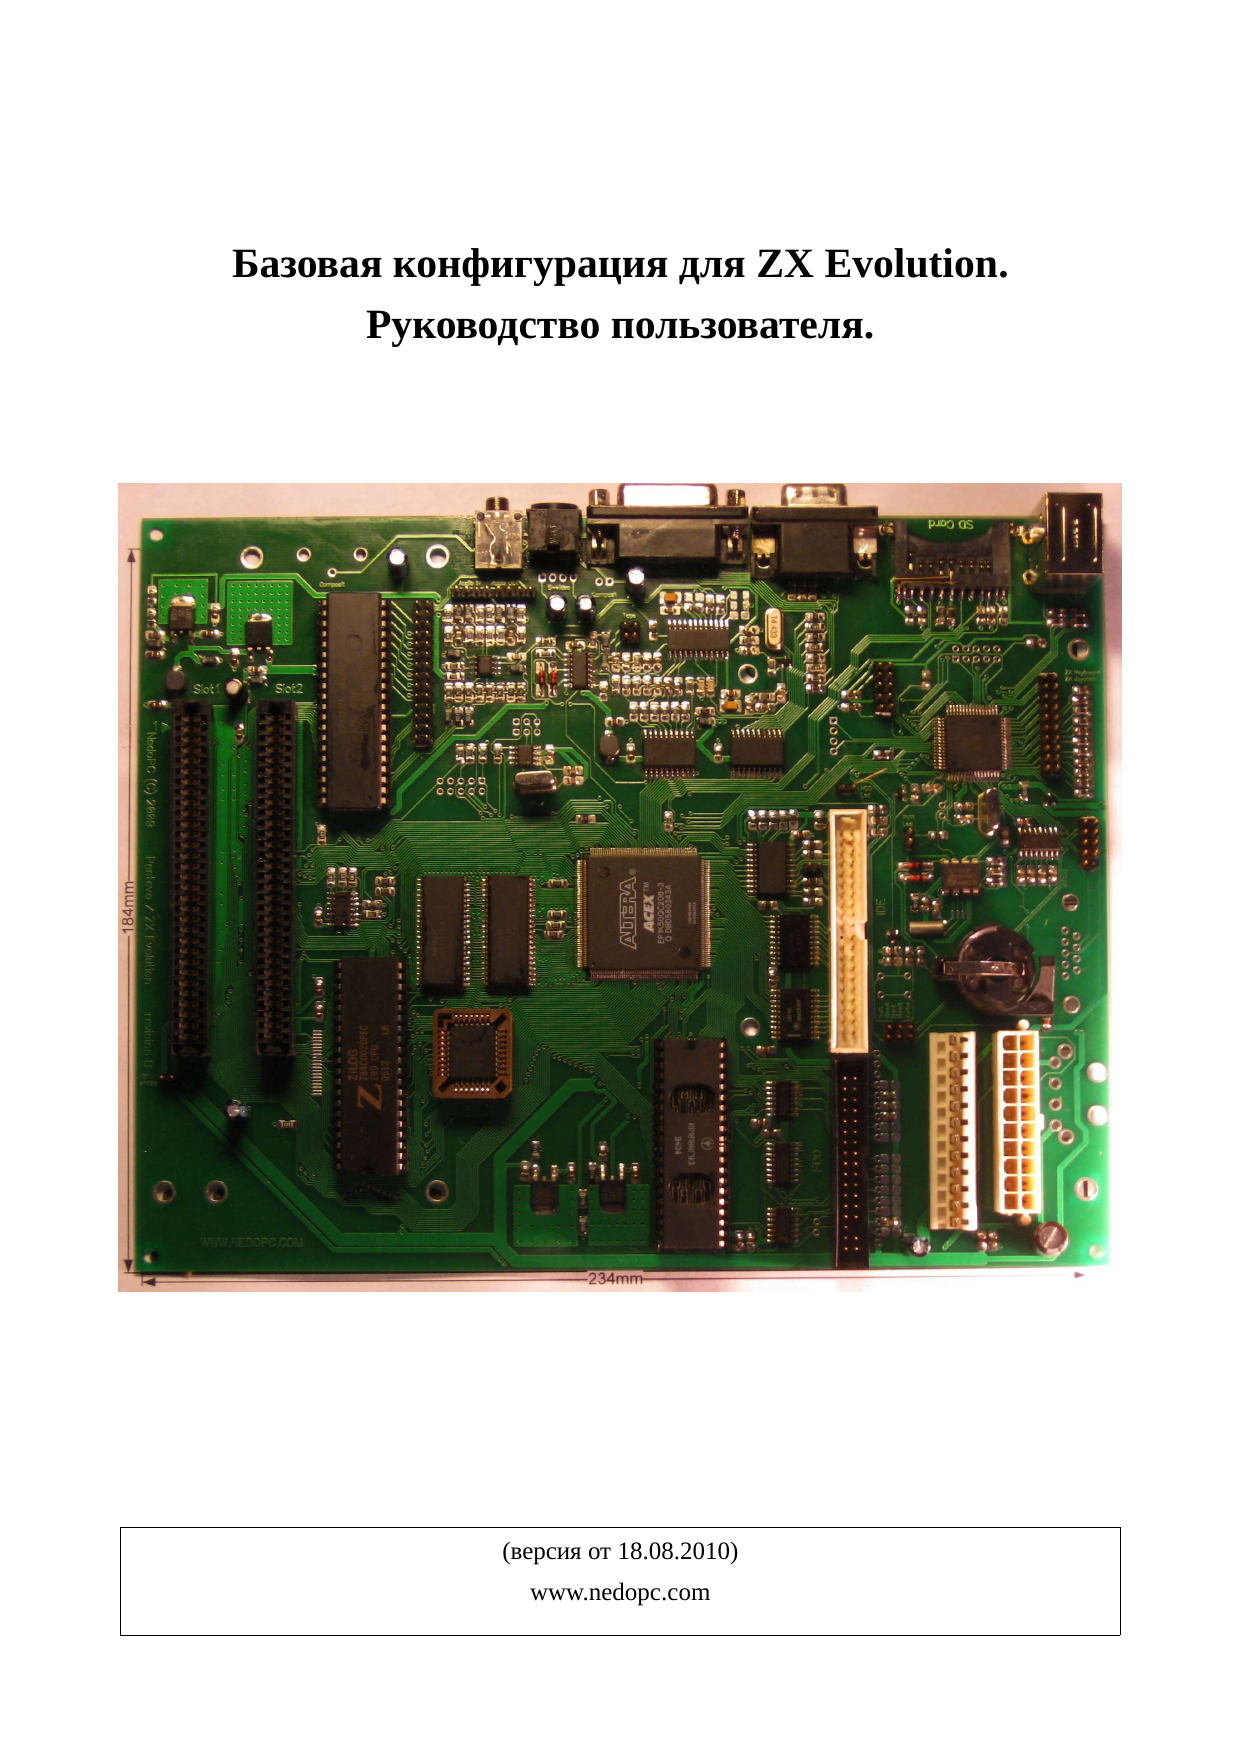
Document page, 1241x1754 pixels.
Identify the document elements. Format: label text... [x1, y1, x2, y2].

text (версия от 18.08.2010) [129, 1536, 1111, 1565]
text www.nedopc.com [129, 1577, 1111, 1606]
text Базовая конфигурация для ZX Evolution. [118, 239, 1122, 287]
text Руководство пользователя. [118, 299, 1122, 347]
picture [118, 483, 1122, 1292]
